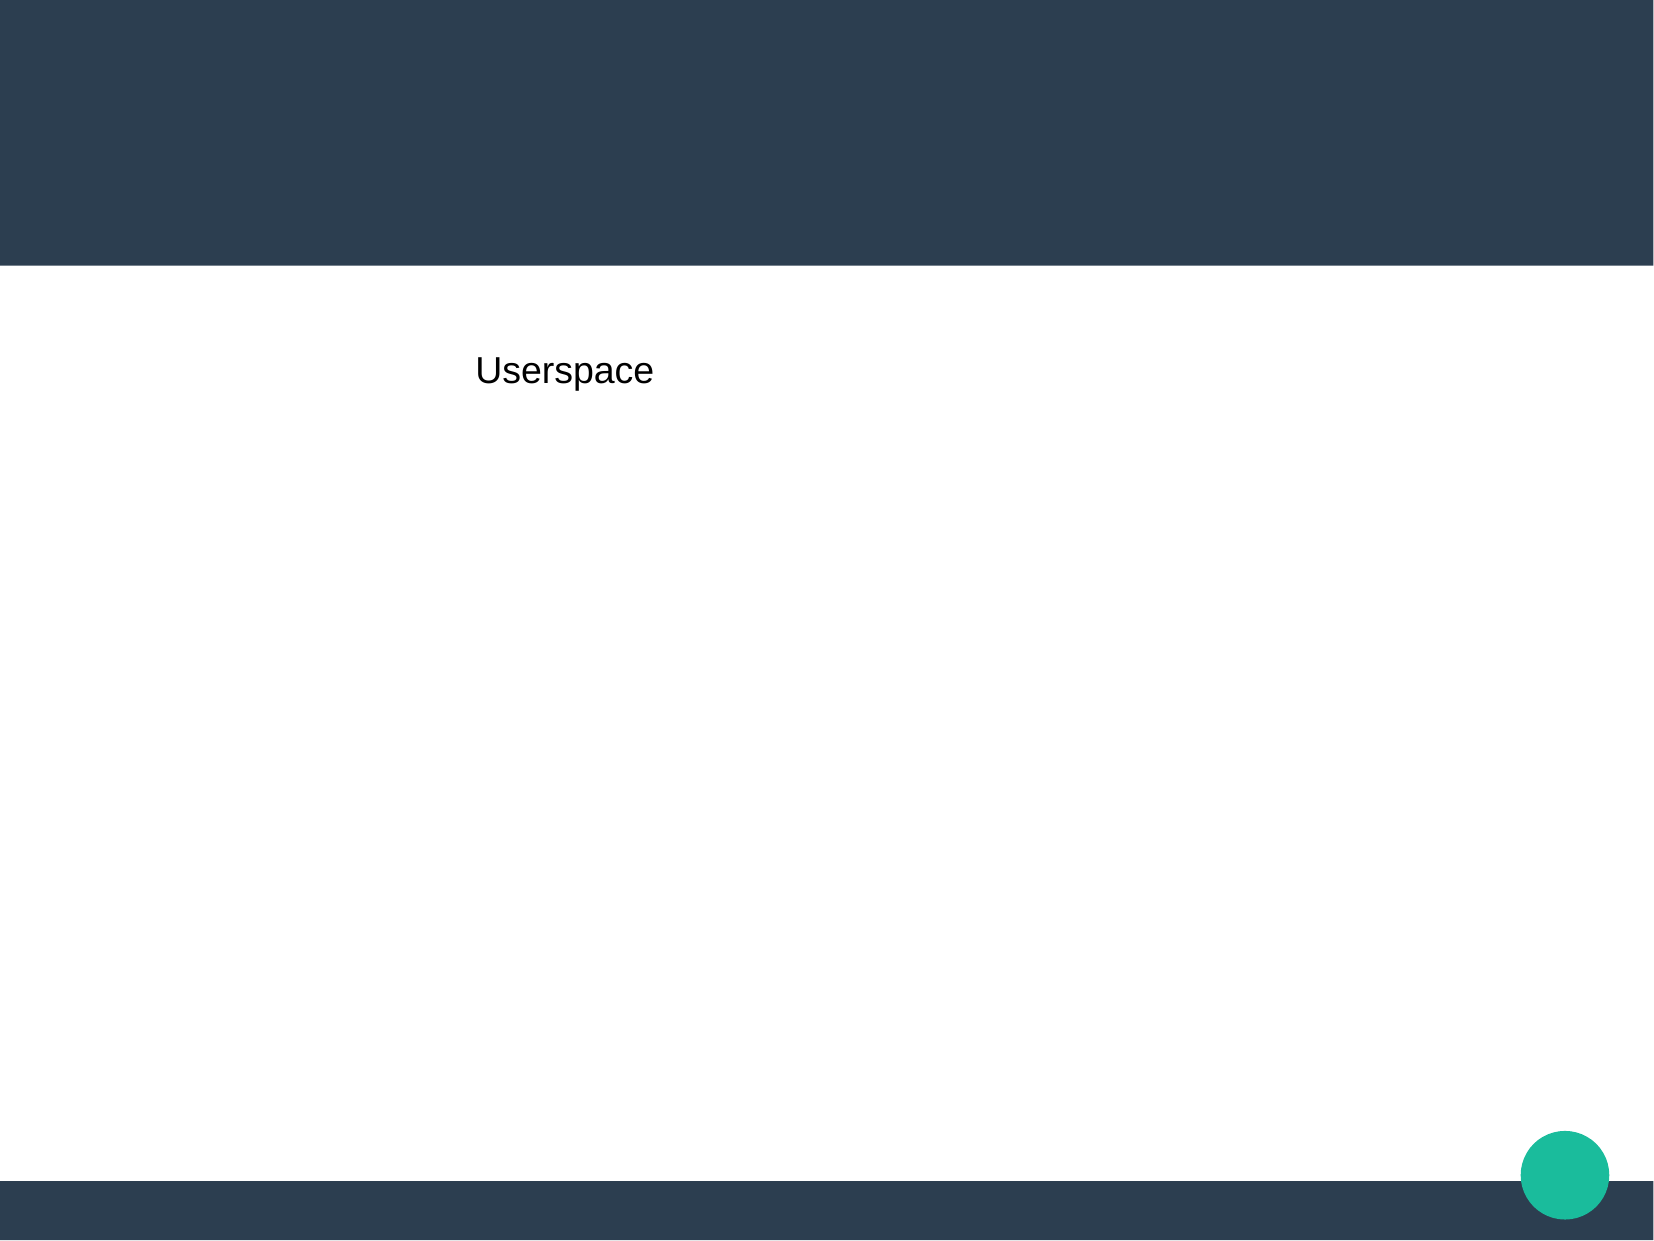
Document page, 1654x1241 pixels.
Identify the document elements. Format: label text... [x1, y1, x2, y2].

text_box Userspace [460, 342, 1146, 400]
